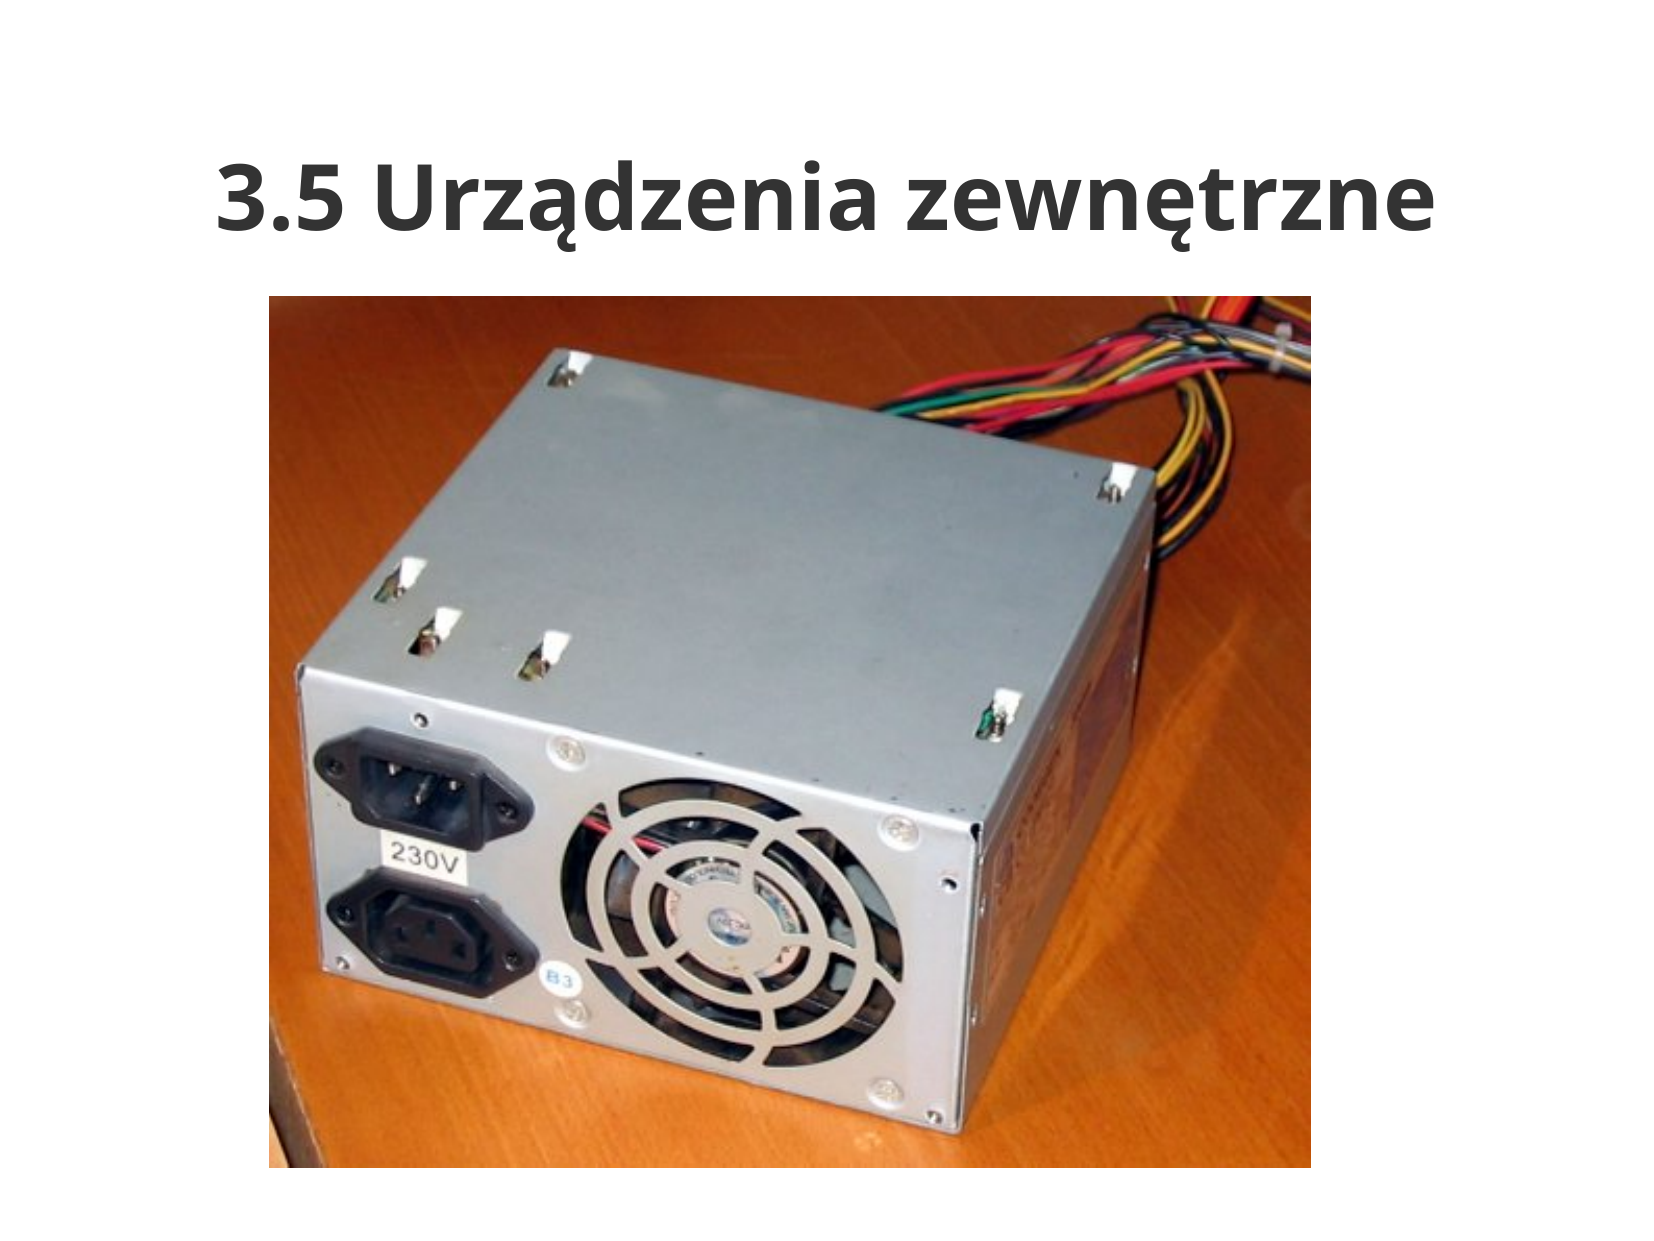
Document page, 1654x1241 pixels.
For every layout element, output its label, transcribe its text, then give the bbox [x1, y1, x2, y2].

picture [269, 296, 1311, 1168]
title 3.5 Urządzenia zewnętrzne [121, 91, 1534, 299]
